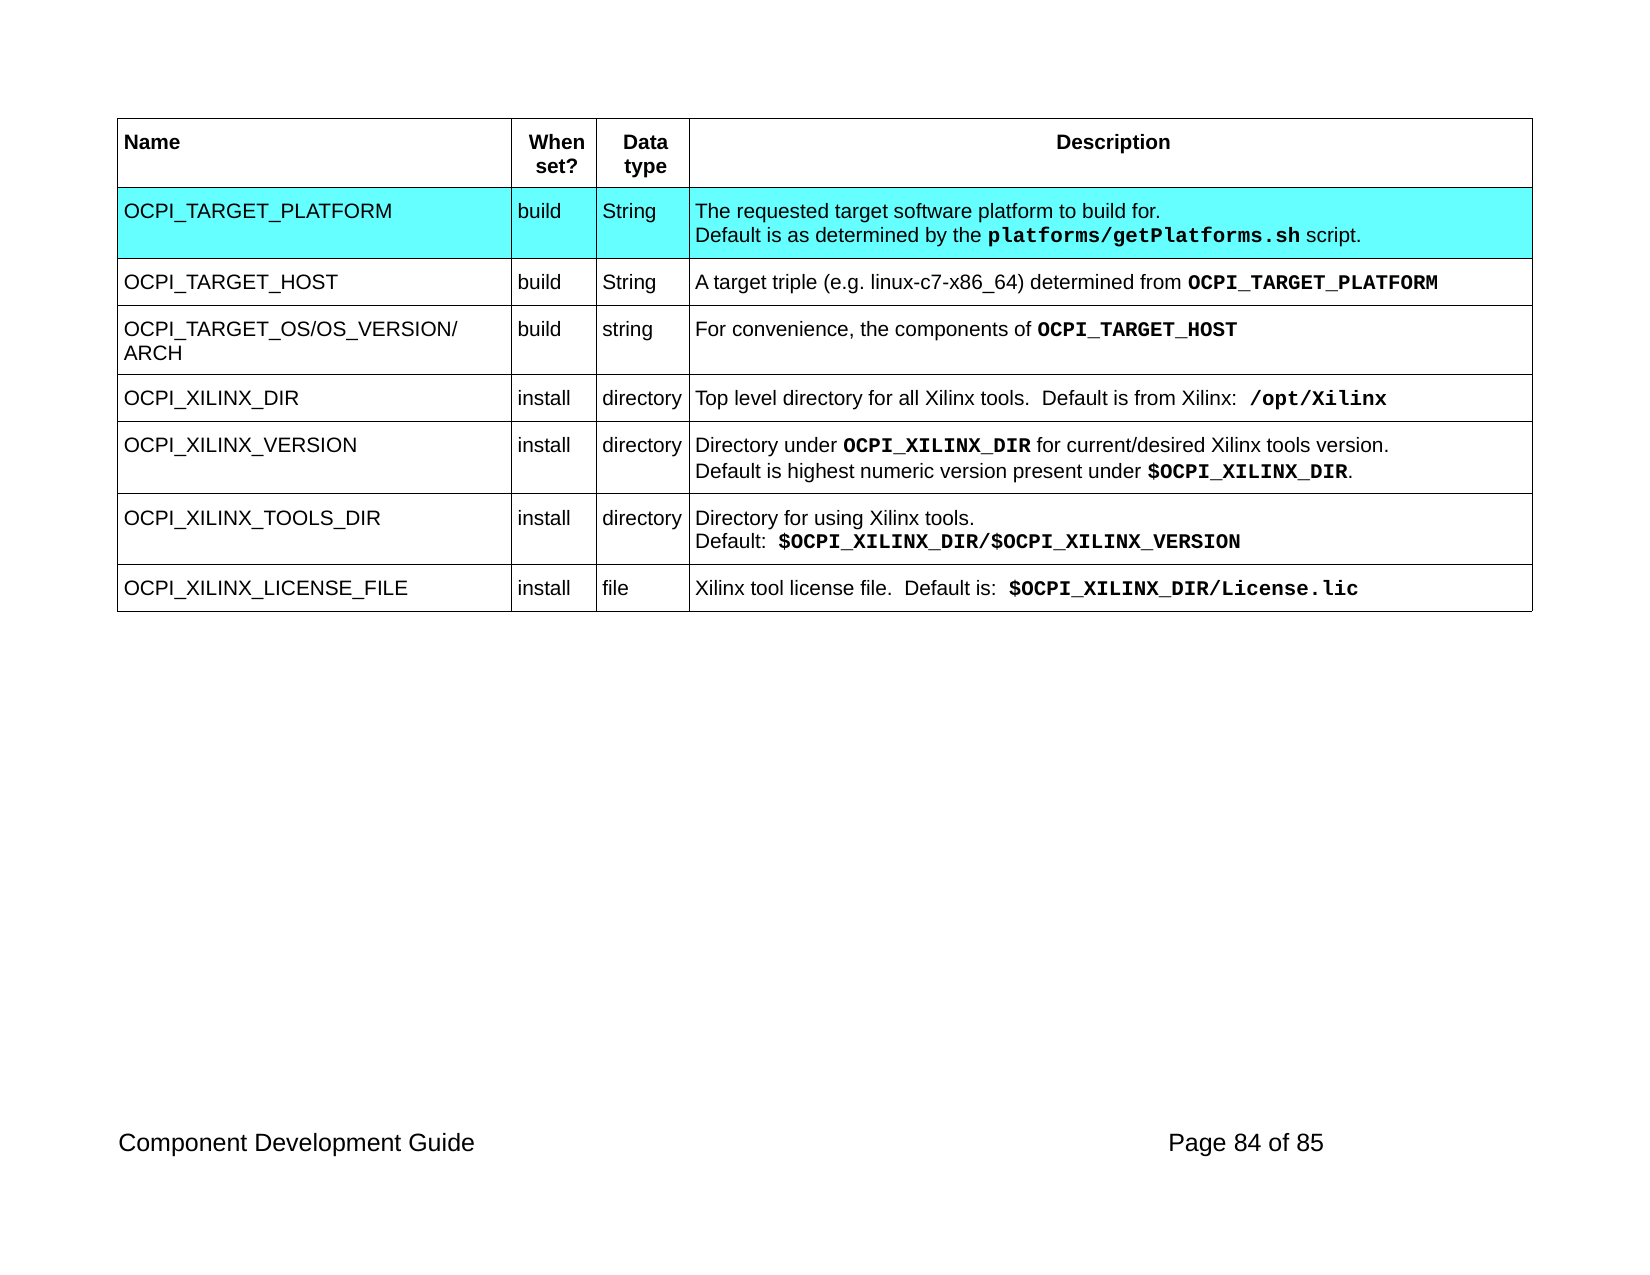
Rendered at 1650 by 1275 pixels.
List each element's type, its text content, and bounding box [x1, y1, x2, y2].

table_header Name [118, 119, 511, 187]
table_cell OCPI_XILINX_DIR [118, 375, 511, 421]
table_cell directory [597, 375, 689, 421]
table_cell directory [597, 494, 689, 564]
table_cell OCPI_XILINX_LICENSE_FILE [118, 565, 511, 611]
table_cell install [512, 422, 596, 493]
table_cell install [512, 494, 596, 564]
table_cell Xilinx tool license file. Default is: $OCPI_XILINX_DIR/License.lic [690, 565, 1532, 611]
table_cell file [597, 565, 689, 611]
table_cell For convenience, the components of OCPI_TARGET_HOST [690, 306, 1532, 374]
table_header Description [690, 119, 1532, 187]
table_cell Directory for using Xilinx tools. Default: $OCPI_XILINX_DIR/$OCPI_XILINX_VERSION [690, 494, 1532, 564]
table_cell Directory under OCPI_XILINX_DIR for current/desired Xilinx tools version. Default is highest numeric version present under $OCPI_XILINX_DIR. [690, 422, 1532, 493]
table_cell OCPI_TARGET_PLATFORM [118, 188, 511, 258]
table_cell string [597, 306, 689, 374]
table_cell build [512, 188, 596, 258]
table_cell Top level directory for all Xilinx tools. Default is from Xilinx: /opt/Xilinx [690, 375, 1532, 421]
table_cell String [597, 188, 689, 258]
table_cell build [512, 306, 596, 374]
table_cell OCPI_XILINX_VERSION [118, 422, 511, 493]
table_cell String [597, 259, 689, 305]
table_cell A target triple (e.g. linux-c7-x86_64) determined from OCPI_TARGET_PLATFORM [690, 259, 1532, 305]
table_header Data type [597, 119, 689, 187]
table_cell OCPI_TARGET_HOST [118, 259, 511, 305]
table_cell OCPI_XILINX_TOOLS_DIR [118, 494, 511, 564]
table_cell directory [597, 422, 689, 493]
table_cell The requested target software platform to build for. Default is as determined by the platforms/getPlatforms.sh script. [690, 188, 1532, 258]
table_cell install [512, 565, 596, 611]
table_cell build [512, 259, 596, 305]
table_cell install [512, 375, 596, 421]
table_header When set? [512, 119, 596, 187]
table_cell OCPI_TARGET_OS/OS_VERSION/ARCH [118, 306, 511, 374]
